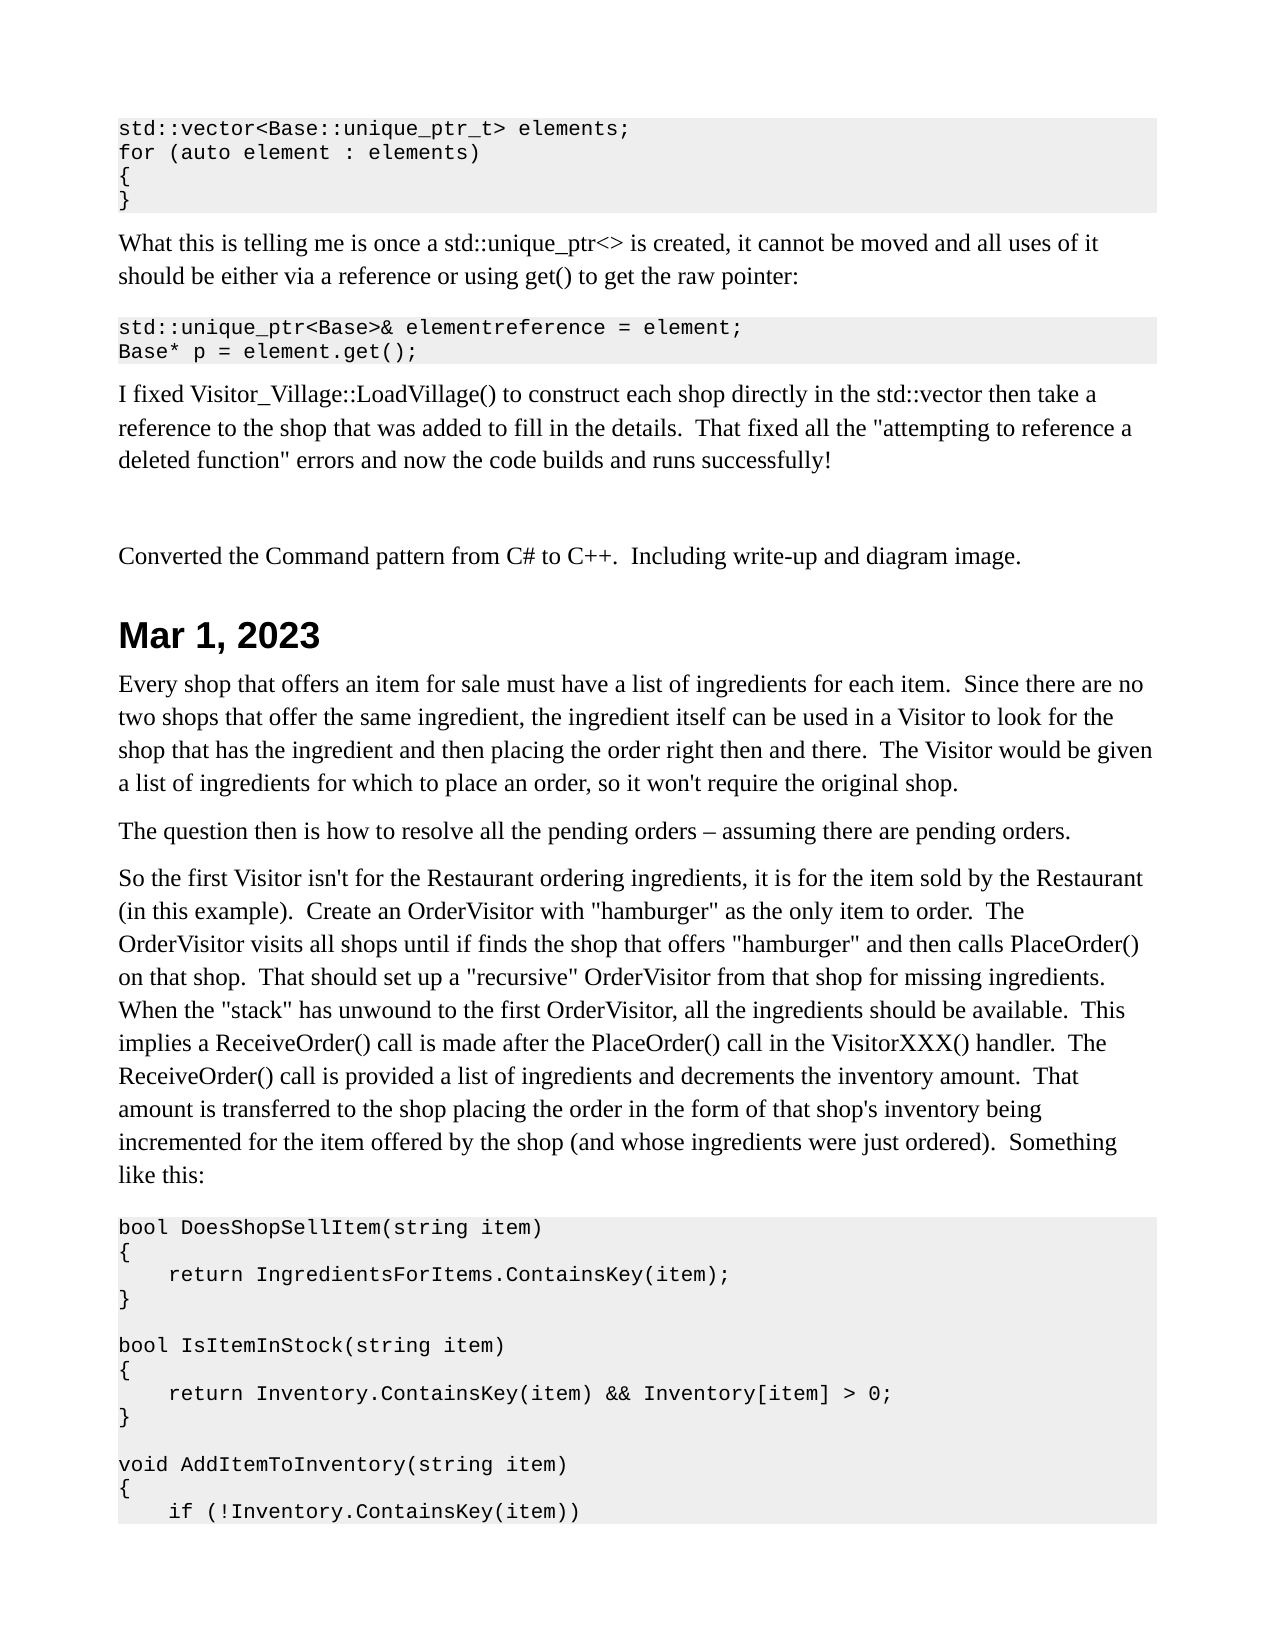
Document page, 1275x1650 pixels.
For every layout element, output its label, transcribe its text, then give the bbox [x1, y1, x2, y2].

text for (auto element : elements) [118, 142, 1157, 165]
text { [118, 1477, 1157, 1501]
text Converted the Command pattern from C# to C++. Including write-up and diagram image. [118, 541, 1157, 569]
text { [118, 1241, 1157, 1264]
text bool IsItemInStock(string item) [118, 1335, 1157, 1359]
text bool DoesShopSellItem(string item) [118, 1217, 1157, 1241]
text } [118, 1406, 1157, 1430]
text std::unique_ptr<Base>& elementreference = element; [118, 317, 1157, 341]
text Every shop that offers an item for sale must have a list of ingredients for each item. Since there are no two shops that offer the same ingredient, the ingredient itself can be used in a Visitor to look for the shop that has the ingredient and then placing the order right then and there. The Visitor would be given a list of ingredients for which to place an order, so it won't require the original shop. [118, 669, 1157, 797]
text What this is telling me is once a std::unique_ptr<> is created, it cannot be moved and all uses of it should be either via a reference or using get() to get the raw pointer: [118, 228, 1157, 289]
text return Inventory.ContainsKey(item) && Inventory[item] > 0; [118, 1383, 1157, 1406]
subtitle Mar 1, 2023 [118, 613, 1157, 657]
text } [118, 1288, 1157, 1312]
text if (!Inventory.ContainsKey(item)) [118, 1501, 1157, 1524]
text So the first Visitor isn't for the Restaurant ordering ingredients, it is for the item sold by the Restaurant (in this example). Create an OrderVisitor with "hamburger" as the only item to order. The OrderVisitor visits all shops until if finds the shop that offers "hamburger" and then calls PlaceOrder() on that shop. That should set up a "recursive" OrderVisitor from that shop for missing ingredients. When the "stack" has unwound to the first OrderVisitor, all the ingredients should be available. This implies a ReceiveOrder() call is made after the PlaceOrder() call in the VisitorXXX() handler. The ReceiveOrder() call is provided a list of ingredients and decrements the inventory amount. That amount is transferred to the shop placing the order in the form of that shop's inventory being incremented for the item offered by the shop (and whose ingredients were just ordered). Something like this: [118, 863, 1157, 1189]
text { [118, 1359, 1157, 1383]
text std::vector<Base::unique_ptr_t> elements; [118, 118, 1157, 142]
text } [118, 189, 1157, 213]
text I fixed Visitor_Village::LoadVillage() to construct each shop directly in the std::vector then take a reference to the shop that was added to fill in the details. That fixed all the "attempting to reference a deleted function" errors and now the code builds and runs successfully! [118, 379, 1157, 474]
text void AddItemToInventory(string item) [118, 1453, 1157, 1477]
text return IngredientsForItems.ContainsKey(item); [118, 1264, 1157, 1288]
text The question then is how to resolve all the pending orders – assuming there are pending orders. [118, 816, 1157, 844]
text Base* p = element.get(); [118, 341, 1157, 364]
text { [118, 165, 1157, 189]
